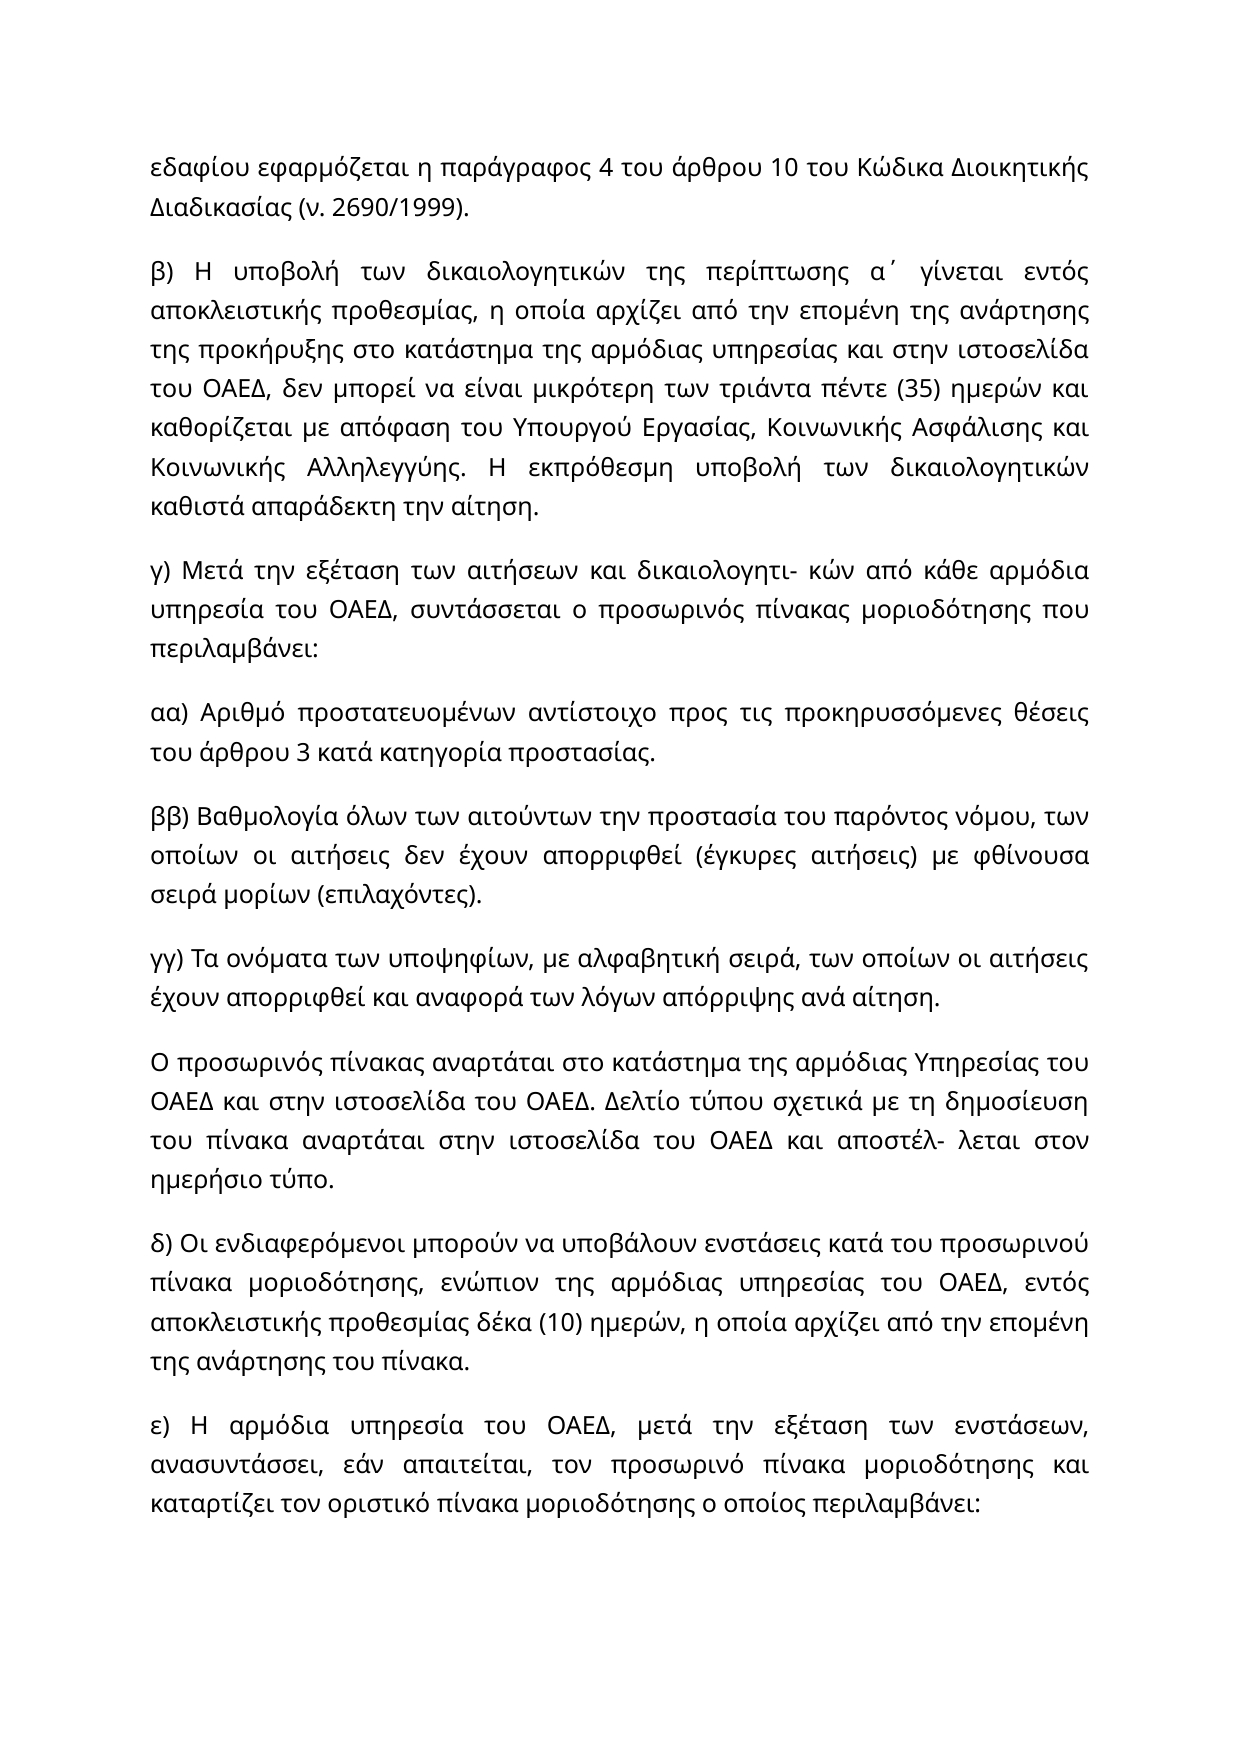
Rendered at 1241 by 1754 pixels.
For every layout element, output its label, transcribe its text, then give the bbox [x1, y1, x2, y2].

text γγ) Τα ονόματα των υποψηφίων, με αλφαβητική σειρά, των οποίων οι αιτήσεις έχουν απορριφθεί και αναφορά των λόγων απόρριψης ανά αίτηση. [150, 941, 1090, 1014]
text δ) Οι ενδιαφερόμενοι μπορούν να υποβάλουν ενστάσεις κατά του προσωρινού πίνακα μοριοδότησης, ενώπιον της αρμόδιας υπηρεσίας του ΟΑΕΔ, εντός αποκλειστικής προθεσμίας δέκα (10) ημερών, η οποία αρχίζει από την επομένη της ανάρτησης του πίνακα. [150, 1226, 1090, 1377]
text β) Η υποβολή των δικαιολογητικών της περίπτωσης α΄ γίνεται εντός αποκλειστικής προθεσμίας, η οποία αρχίζει από την επομένη της ανάρτησης της προκήρυξης στο κατάστημα της αρμόδιας υπηρεσίας και στην ιστοσελίδα του ΟΑΕΔ, δεν μπορεί να είναι μικρότερη των τριάντα πέντε (35) ημερών και καθορίζεται με απόφαση του Υπουργού Εργασίας, Κοινωνικής Ασφάλισης και Κοινωνικής Αλληλεγγύης. Η εκπρόθεσμη υποβολή των δικαιολογητικών καθιστά απαράδεκτη την αίτηση. [150, 253, 1090, 522]
text αα) Αριθμό προστατευομένων αντίστοιχο προς τις προκηρυσσόμενες θέσεις του άρθρου 3 κατά κατηγορία προστασίας. [150, 695, 1090, 768]
text γ) Μετά την εξέταση των αιτήσεων και δικαιολογητι- κών από κάθε αρμόδια υπηρεσία του ΟΑΕΔ, συντάσσεται ο προσωρινός πίνακας μοριοδότησης που περιλαμβάνει: [150, 552, 1090, 665]
text ββ) Βαθμολογία όλων των αιτούντων την προστασία του παρόντος νόμου, των οποίων οι αιτήσεις δεν έχουν απορριφθεί (έγκυρες αιτήσεις) με φθίνουσα σειρά μορίων (επιλαχόντες). [150, 798, 1090, 911]
text Ο προσωρινός πίνακας αναρτάται στο κατάστημα της αρμόδιας Υπηρεσίας του ΟΑΕΔ και στην ιστοσελίδα του ΟΑΕΔ. Δελτίο τύπου σχετικά με τη δημοσίευση του πίνακα αναρτάται στην ιστοσελίδα του ΟΑΕΔ και αποστέλ- λεται στον ημερήσιο τύπο. [150, 1044, 1090, 1196]
text εδαφίου εφαρμόζεται η παράγραφος 4 του άρθρου 10 του Κώδικα Διοικητικής Διαδικασίας (ν. 2690/1999). [150, 150, 1090, 223]
text ε) Η αρμόδια υπηρεσία του ΟΑΕΔ, μετά την εξέταση των ενστάσεων, ανασυντάσσει, εάν απαιτείται, τον προσωρινό πίνακα μοριοδότησης και καταρτίζει τον οριστικό πίνακα μοριοδότησης ο οποίος περιλαμβάνει: [150, 1407, 1090, 1520]
